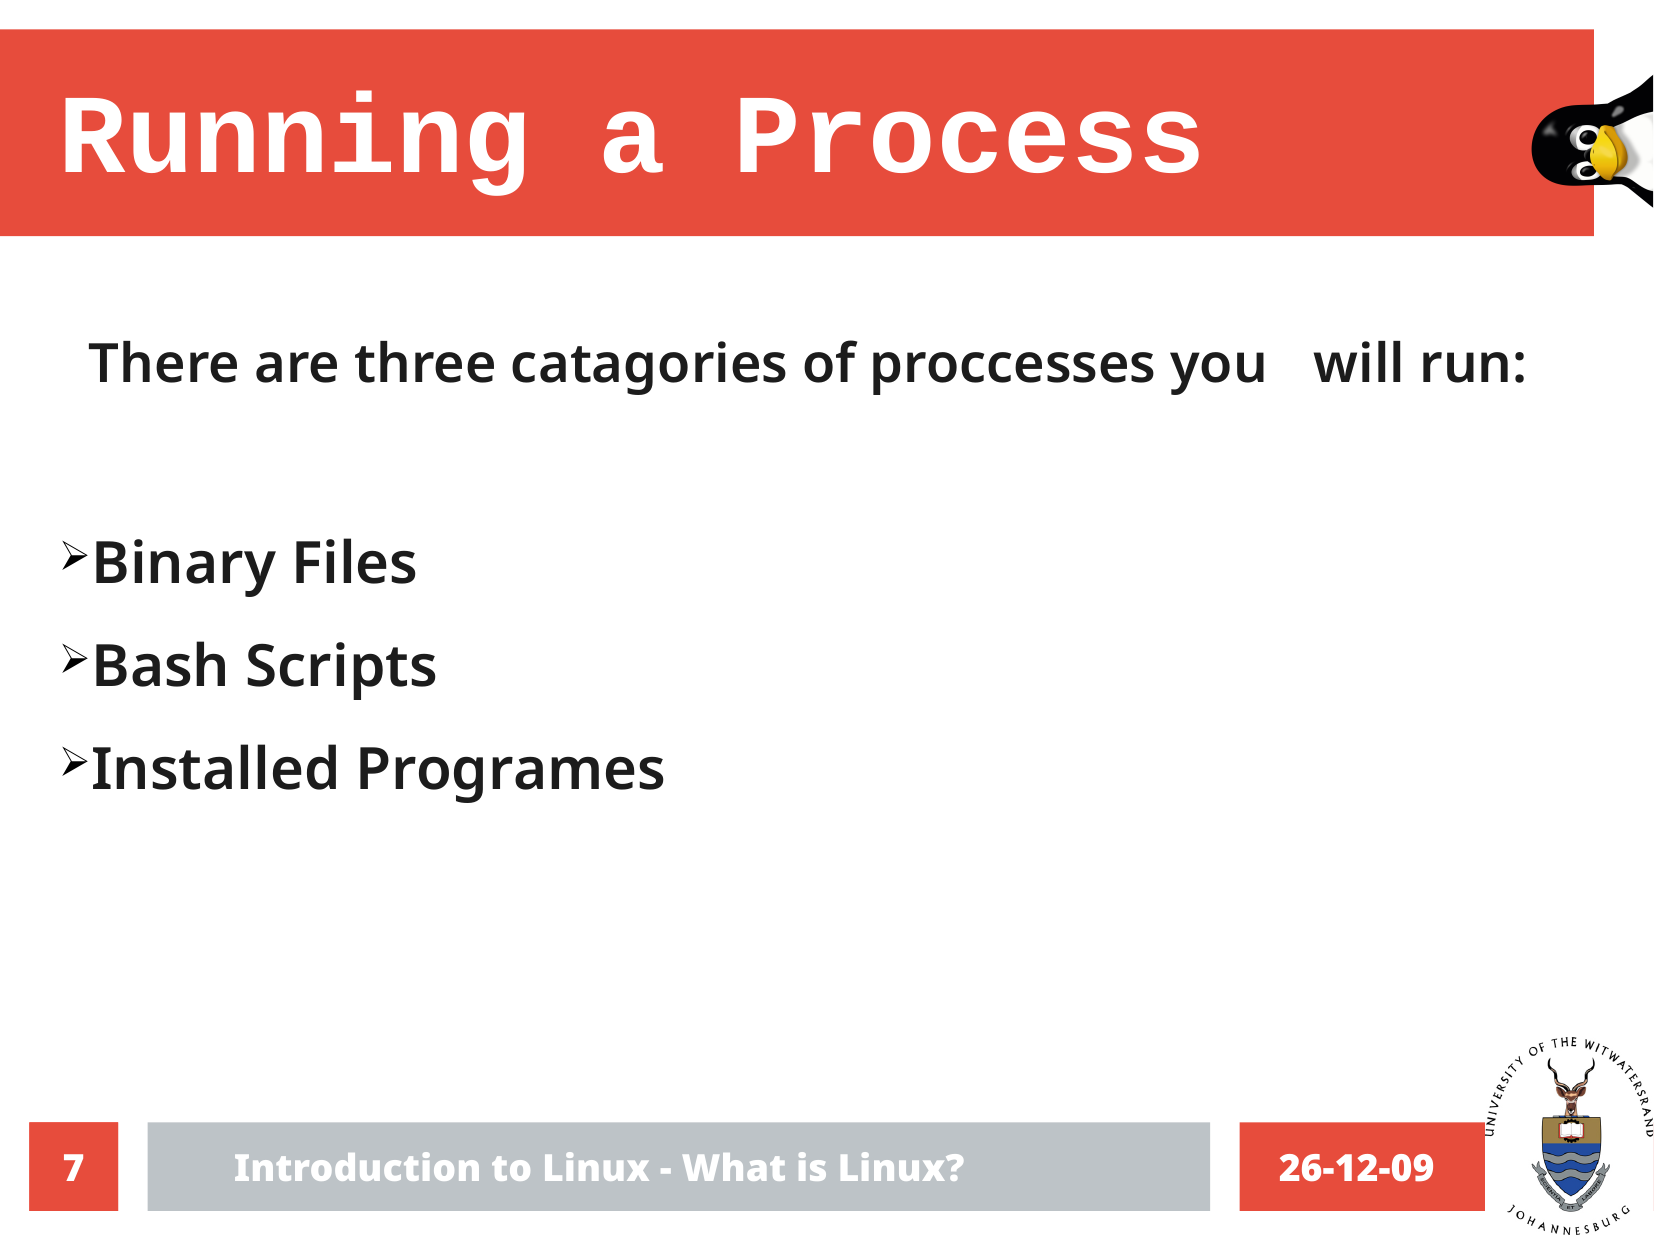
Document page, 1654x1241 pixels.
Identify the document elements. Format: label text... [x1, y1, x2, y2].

picture [1485, 1037, 1654, 1235]
list There are three catagories of proccesses you will run: Binary Files Bash Scripts Installed Programes [58, 324, 1565, 1093]
title Running a Process [58, 59, 1594, 207]
picture [1514, 23, 1654, 276]
